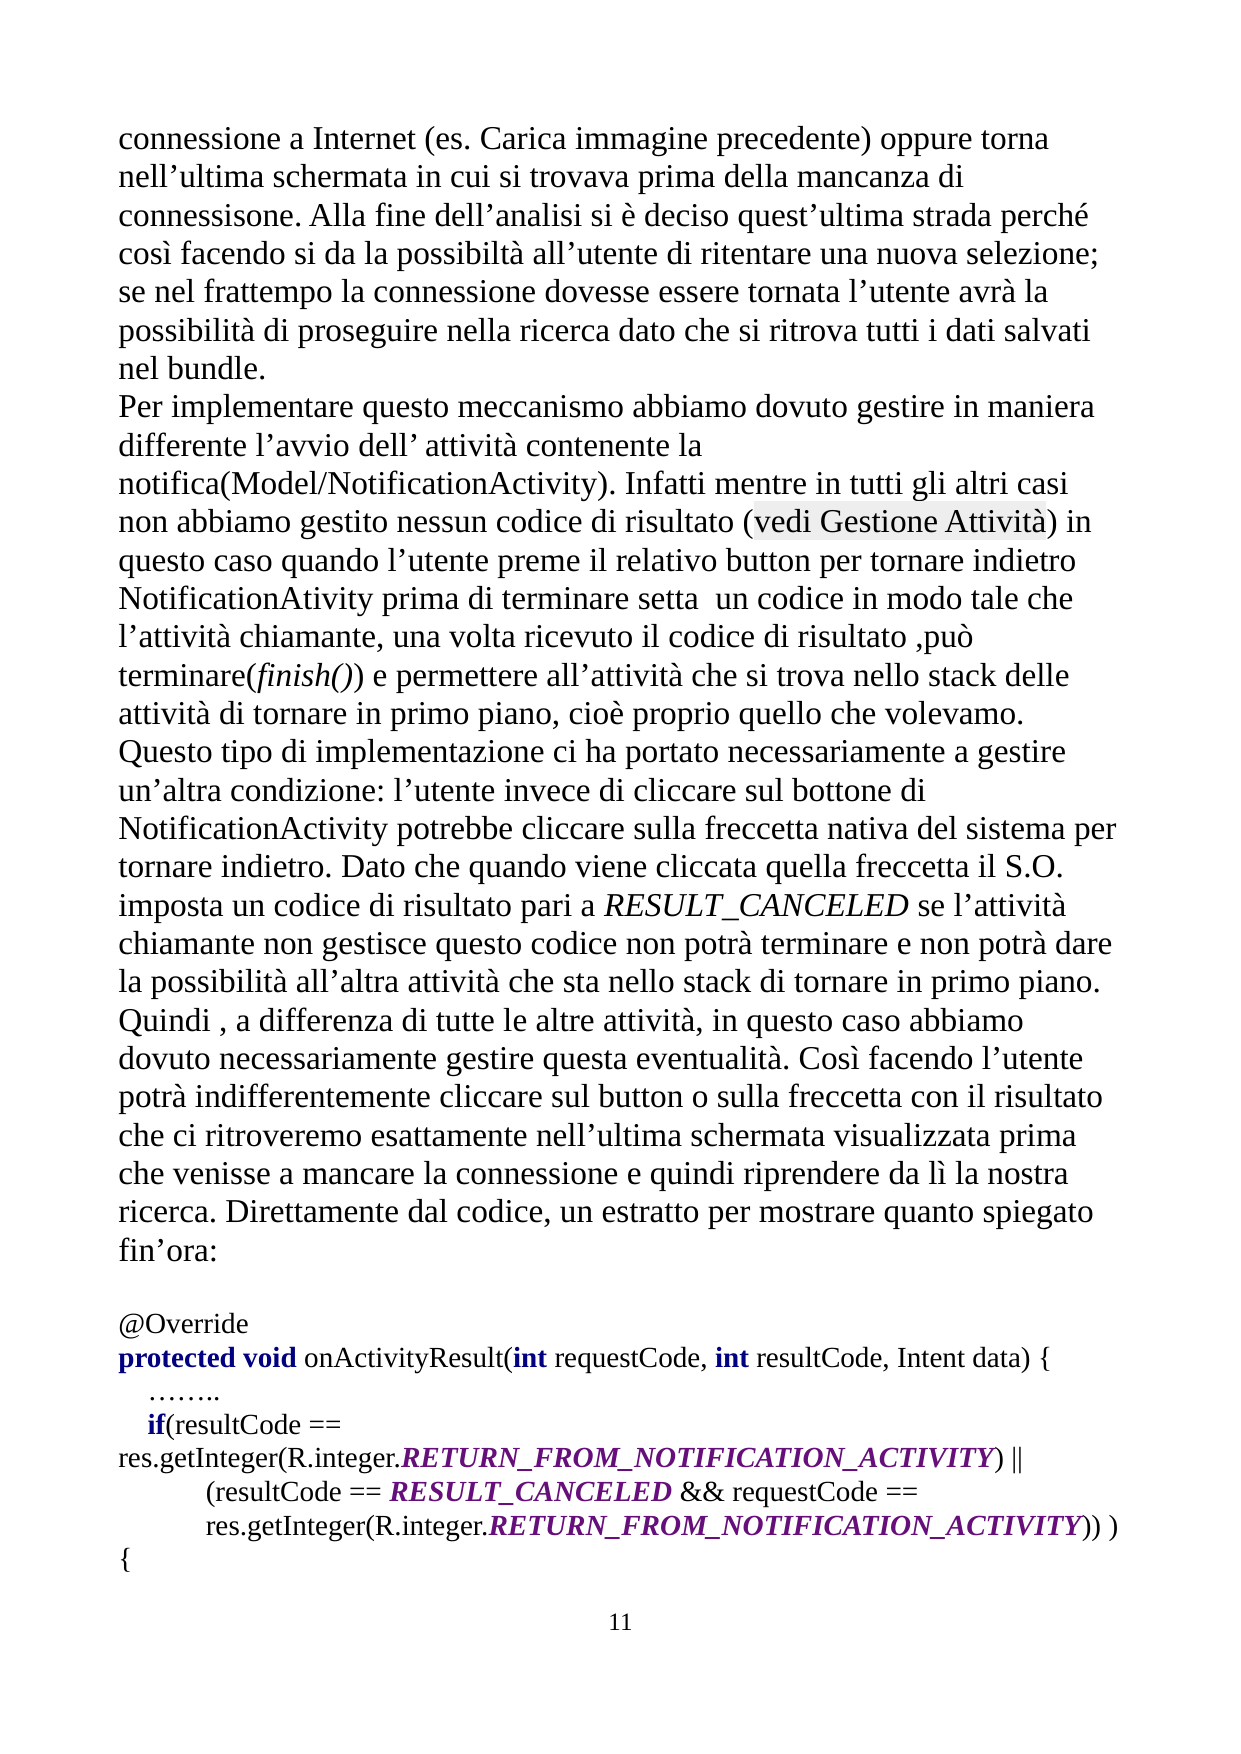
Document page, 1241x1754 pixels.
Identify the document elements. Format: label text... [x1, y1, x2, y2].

text Per implementare questo meccanismo abbiamo dovuto gestire in maniera differente l’avvio dell’ attività contenente la notifica(Model/NotificationActivity). Infatti mentre in tutti gli altri casi non abbiamo gestito nessun codice di risultato (vedi Gestione Attività) in questo caso quando l’utente preme il relativo button per tornare indietro NotificationAtivity prima di terminare setta un codice in modo tale che l’attività chiamante, una volta ricevuto il codice di risultato ,può terminare(finish()) e permettere all’attività che si trova nello stack delle attività di tornare in primo piano, cioè proprio quello che volevamo. Questo tipo di implementazione ci ha portato necessariamente a gestire un’altra condizione: l’utente invece di cliccare sul bottone di NotificationActivity potrebbe cliccare sulla freccetta nativa del sistema per tornare indietro. Dato che quando viene cliccata quella freccetta il S.O. imposta un codice di risultato pari a RESULT_CANCELED se l’attività chiamante non gestisce questo codice non potrà terminare e non potrà dare la possibilità all’altra attività che sta nello stack di tornare in primo piano. Quindi , a differenza di tutte le altre attività, in questo caso abbiamo dovuto necessariamente gestire questa eventualità. Così facendo l’utente potrà indifferentemente cliccare sul button o sulla freccetta con il risultato che ci ritroveremo esattamente nell’ultima schermata visualizzata prima che venisse a mancare la connessione e quindi riprendere da lì la nostra ricerca. Direttamente dal codice, un estratto per mostrare quanto spiegato fin’ora: [118, 386, 1122, 1268]
text protected void onActivityResult(int requestCode, int resultCode, Intent data) { [118, 1340, 1122, 1373]
text if(resultCode == res.getInteger(R.integer.RETURN_FROM_NOTIFICATION_ACTIVITY) || [118, 1407, 1122, 1474]
text (resultCode == RESULT_CANCELED && requestCode == [118, 1474, 1122, 1508]
text res.getInteger(R.integer.RETURN_FROM_NOTIFICATION_ACTIVITY)) ){ [118, 1508, 1122, 1575]
text …….. [118, 1373, 1122, 1407]
text connessione a Internet (es. Carica immagine precedente) oppure torna nell’ultima schermata in cui si trovava prima della mancanza di connessisone. Alla fine dell’analisi si è deciso quest’ultima strada perché così facendo si da la possibiltà all’utente di ritentare una nuova selezione; se nel frattempo la connessione dovesse essere tornata l’utente avrà la possibilità di proseguire nella ricerca dato che si ritrova tutti i dati salvati nel bundle. [118, 118, 1122, 386]
text @Override [118, 1306, 1122, 1340]
